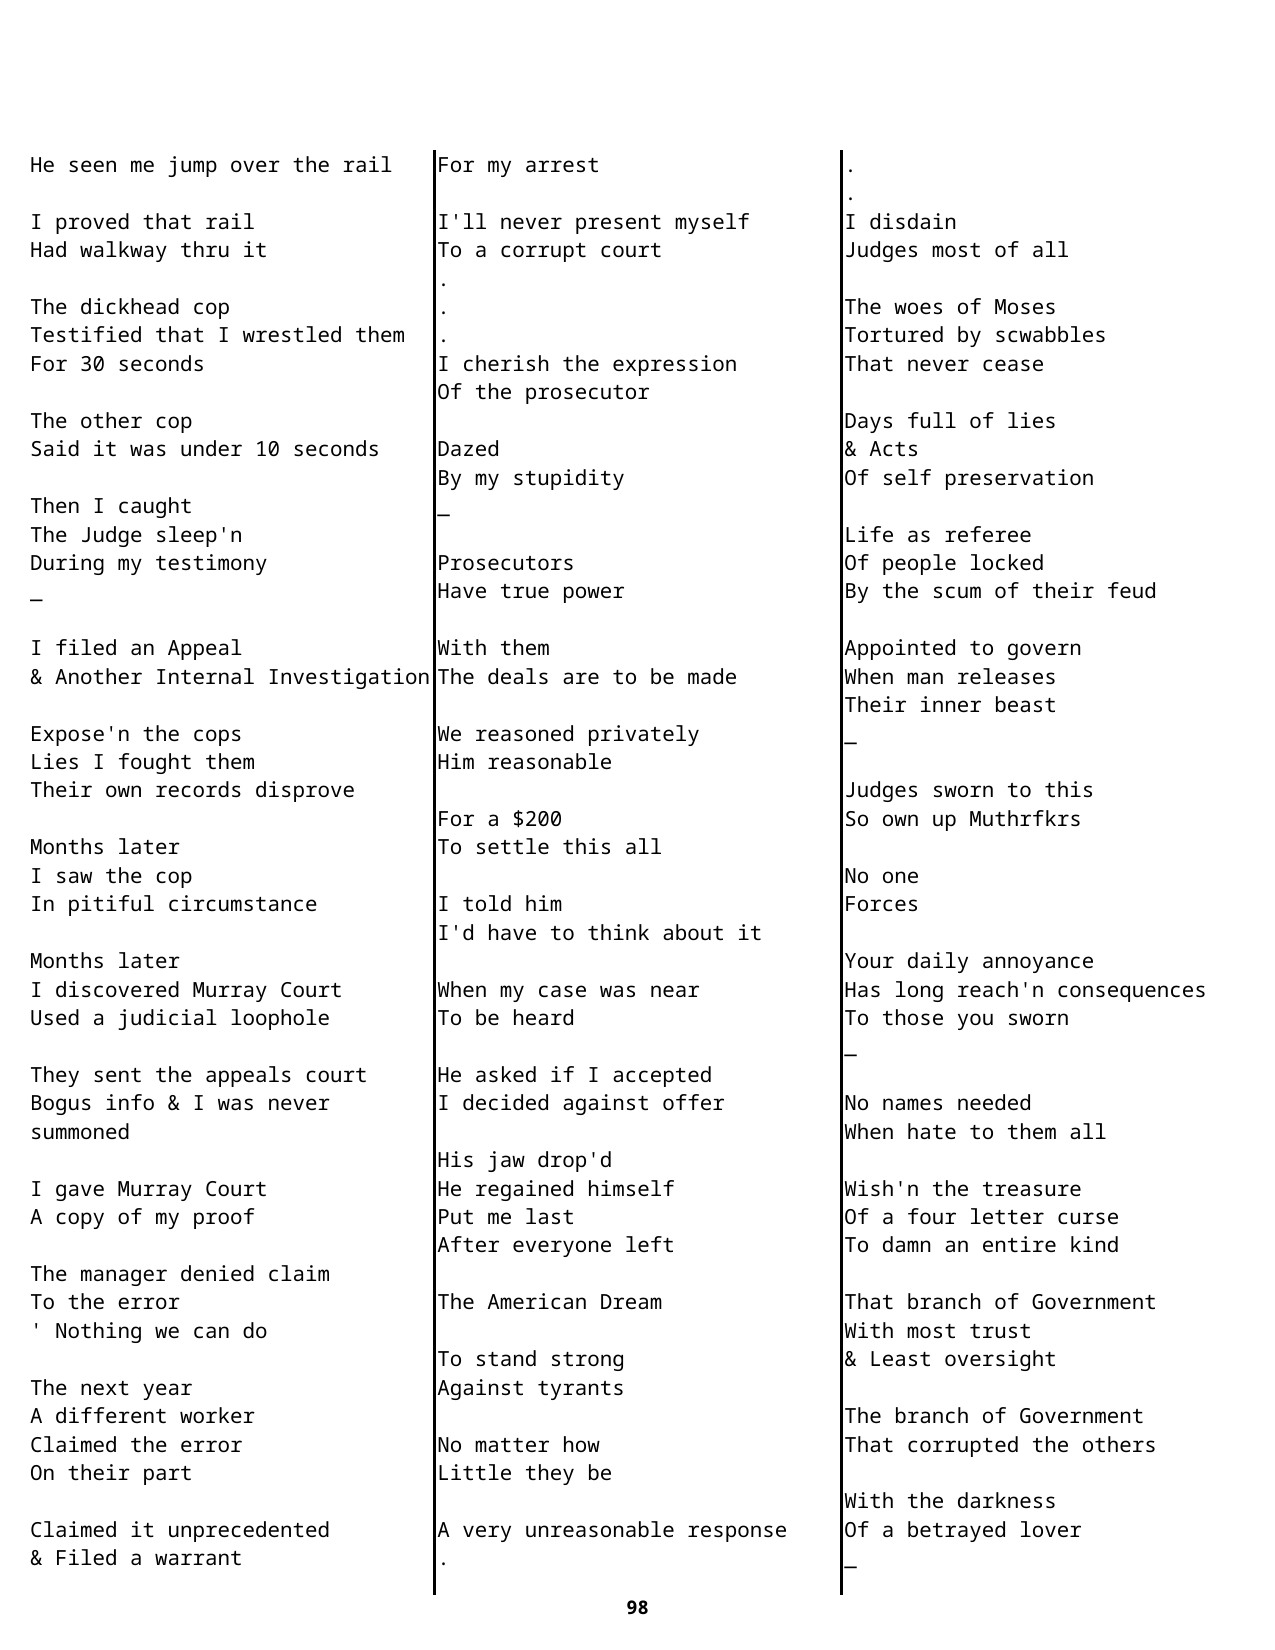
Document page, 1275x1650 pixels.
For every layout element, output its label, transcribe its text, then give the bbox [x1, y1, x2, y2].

text With the darkness [844, 1487, 1245, 1515]
text No one [844, 861, 1245, 889]
text That corrupted the others [844, 1430, 1245, 1458]
text To stand strong [437, 1344, 838, 1373]
text No names needed [844, 1088, 1245, 1117]
text Has long reach'n consequences [844, 975, 1245, 1003]
text The American Dream [437, 1287, 838, 1316]
text For my arrest [437, 150, 838, 178]
text I saw the cop [30, 861, 431, 889]
text I disdain [844, 207, 1245, 235]
text Him reasonable [437, 747, 838, 776]
text He asked if I accepted [437, 1060, 838, 1088]
text Months later [30, 832, 431, 861]
text A copy of my proof [30, 1202, 431, 1231]
text Of a four letter curse [844, 1202, 1245, 1231]
text Claimed the error [30, 1430, 431, 1458]
text _ [844, 1032, 1245, 1060]
text The dickhead cop [30, 292, 431, 321]
text Said it was under 10 seconds [30, 434, 431, 463]
text Against tyrants [437, 1373, 838, 1401]
text That branch of Government [844, 1287, 1245, 1316]
text No matter how [437, 1430, 838, 1458]
text I filed an Appeal [30, 633, 431, 662]
text _ [437, 491, 838, 520]
text Little they be [437, 1458, 838, 1487]
text Bogus info & I was never summoned [30, 1088, 431, 1145]
text Then I caught [30, 491, 431, 520]
text I proved that rail [30, 207, 431, 235]
text . [844, 178, 1245, 207]
text Of a betrayed lover [844, 1515, 1245, 1543]
text _ [844, 1543, 1245, 1572]
text When my case was near [437, 975, 838, 1003]
text . [437, 321, 838, 349]
text Wish'n the treasure [844, 1174, 1245, 1202]
text Of the prosecutor [437, 377, 838, 406]
text The other cop [30, 406, 431, 434]
text A very unreasonable response [437, 1515, 838, 1543]
text I'd have to think about it [437, 918, 838, 946]
text To damn an entire kind [844, 1231, 1245, 1259]
text Of people locked [844, 548, 1245, 577]
text On their part [30, 1458, 431, 1487]
text His jaw drop'd [437, 1145, 838, 1174]
text The manager denied claim [30, 1259, 431, 1287]
text Months later [30, 946, 431, 975]
text The Judge sleep'n [30, 520, 431, 548]
text & Another Internal Investigation [30, 662, 431, 690]
text To a corrupt court [437, 235, 838, 264]
text I gave Murray Court [30, 1174, 431, 1202]
text To be heard [437, 1003, 838, 1032]
text The deals are to be made [437, 662, 838, 690]
text By the scum of their feud [844, 577, 1245, 605]
text Prosecutors [437, 548, 838, 577]
text . [844, 150, 1245, 178]
text Of self preservation [844, 463, 1245, 491]
text I'll never present myself [437, 207, 838, 235]
text Had walkway thru it [30, 235, 431, 264]
text Life as referee [844, 520, 1245, 548]
text I decided against offer [437, 1088, 838, 1117]
text _ [30, 577, 431, 605]
text Judges most of all [844, 235, 1245, 264]
text So own up Muthrfkrs [844, 804, 1245, 832]
text For a $200 [437, 804, 838, 832]
text To settle this all [437, 832, 838, 861]
text When man releases [844, 662, 1245, 690]
text Their inner beast [844, 690, 1245, 719]
text I cherish the expression [437, 349, 838, 377]
text Put me last [437, 1202, 838, 1231]
text Days full of lies [844, 406, 1245, 434]
text By my stupidity [437, 463, 838, 491]
text Used a judicial loophole [30, 1003, 431, 1032]
text Their own records disprove [30, 776, 431, 804]
text & Filed a warrant [30, 1543, 431, 1572]
text Your daily annoyance [844, 946, 1245, 975]
text With most trust [844, 1316, 1245, 1344]
text After everyone left [437, 1231, 838, 1259]
text & Acts [844, 434, 1245, 463]
text In pitiful circumstance [30, 889, 431, 918]
text The next year [30, 1373, 431, 1401]
text . [437, 264, 838, 292]
text For 30 seconds [30, 349, 431, 377]
text . [437, 1543, 838, 1572]
text The branch of Government [844, 1401, 1245, 1430]
text Lies I fought them [30, 747, 431, 776]
text Dazed [437, 434, 838, 463]
text During my testimony [30, 548, 431, 577]
text Forces [844, 889, 1245, 918]
text _ [844, 719, 1245, 747]
text They sent the appeals court [30, 1060, 431, 1088]
text I discovered Murray Court [30, 975, 431, 1003]
text Testified that I wrestled them [30, 321, 431, 349]
text ' Nothing we can do [30, 1316, 431, 1344]
text That never cease [844, 349, 1245, 377]
text Claimed it unprecedented [30, 1515, 431, 1543]
text & Least oversight [844, 1344, 1245, 1373]
text He seen me jump over the rail [30, 150, 431, 178]
text Tortured by scwabbles [844, 321, 1245, 349]
text To those you sworn [844, 1003, 1245, 1032]
text Have true power [437, 577, 838, 605]
text . [437, 292, 838, 321]
text We reasoned privately [437, 719, 838, 747]
text Appointed to govern [844, 633, 1245, 662]
text He regained himself [437, 1174, 838, 1202]
text I told him [437, 889, 838, 918]
text Judges sworn to this [844, 776, 1245, 804]
text Expose'n the cops [30, 719, 431, 747]
text With them [437, 633, 838, 662]
text To the error [30, 1287, 431, 1316]
text When hate to them all [844, 1117, 1245, 1145]
text A different worker [30, 1401, 431, 1430]
text The woes of Moses [844, 292, 1245, 321]
